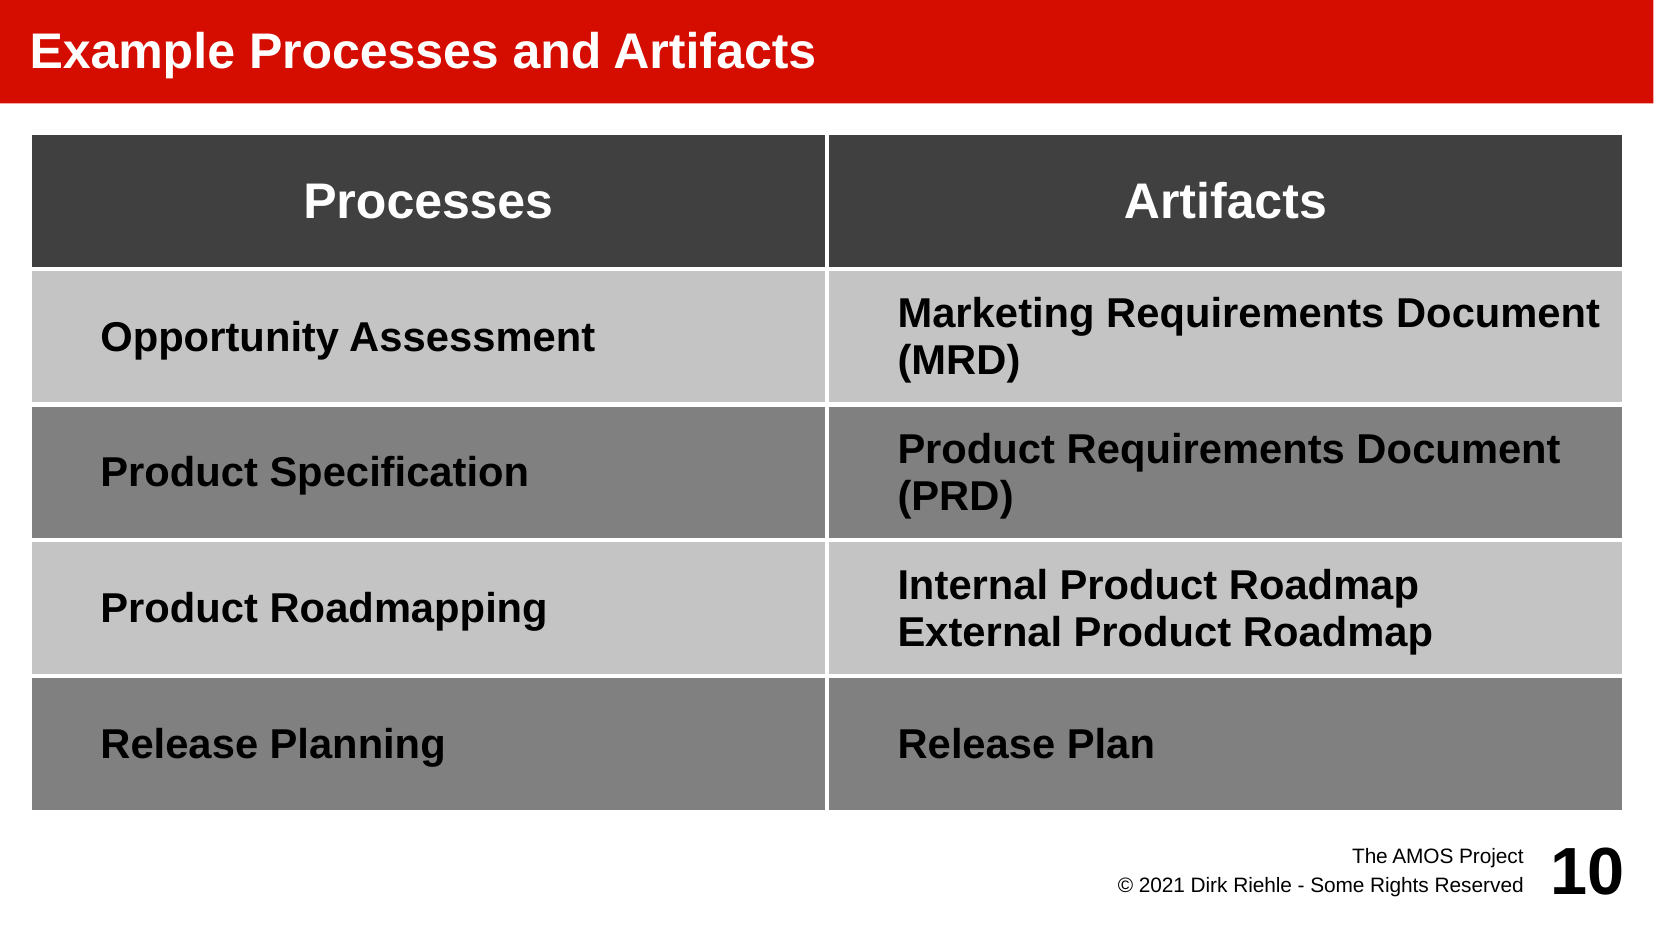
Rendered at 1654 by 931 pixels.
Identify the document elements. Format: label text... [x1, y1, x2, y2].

title Example Processes and Artifacts [0, 0, 1654, 104]
table_header Artifacts [829, 135, 1622, 267]
table_cell Marketing Requirements Document (MRD) [829, 271, 1622, 402]
table_cell Product Roadmapping [32, 542, 825, 674]
table_cell Opportunity Assessment [32, 271, 825, 402]
table_cell Internal Product Roadmap External Product Roadmap [829, 542, 1622, 674]
table_cell Product Requirements Document (PRD) [829, 407, 1622, 538]
table_header Processes [32, 135, 825, 267]
table_cell Product Specification [32, 407, 825, 538]
table_cell Release Plan [829, 678, 1622, 810]
table_cell Release Planning [32, 678, 825, 810]
